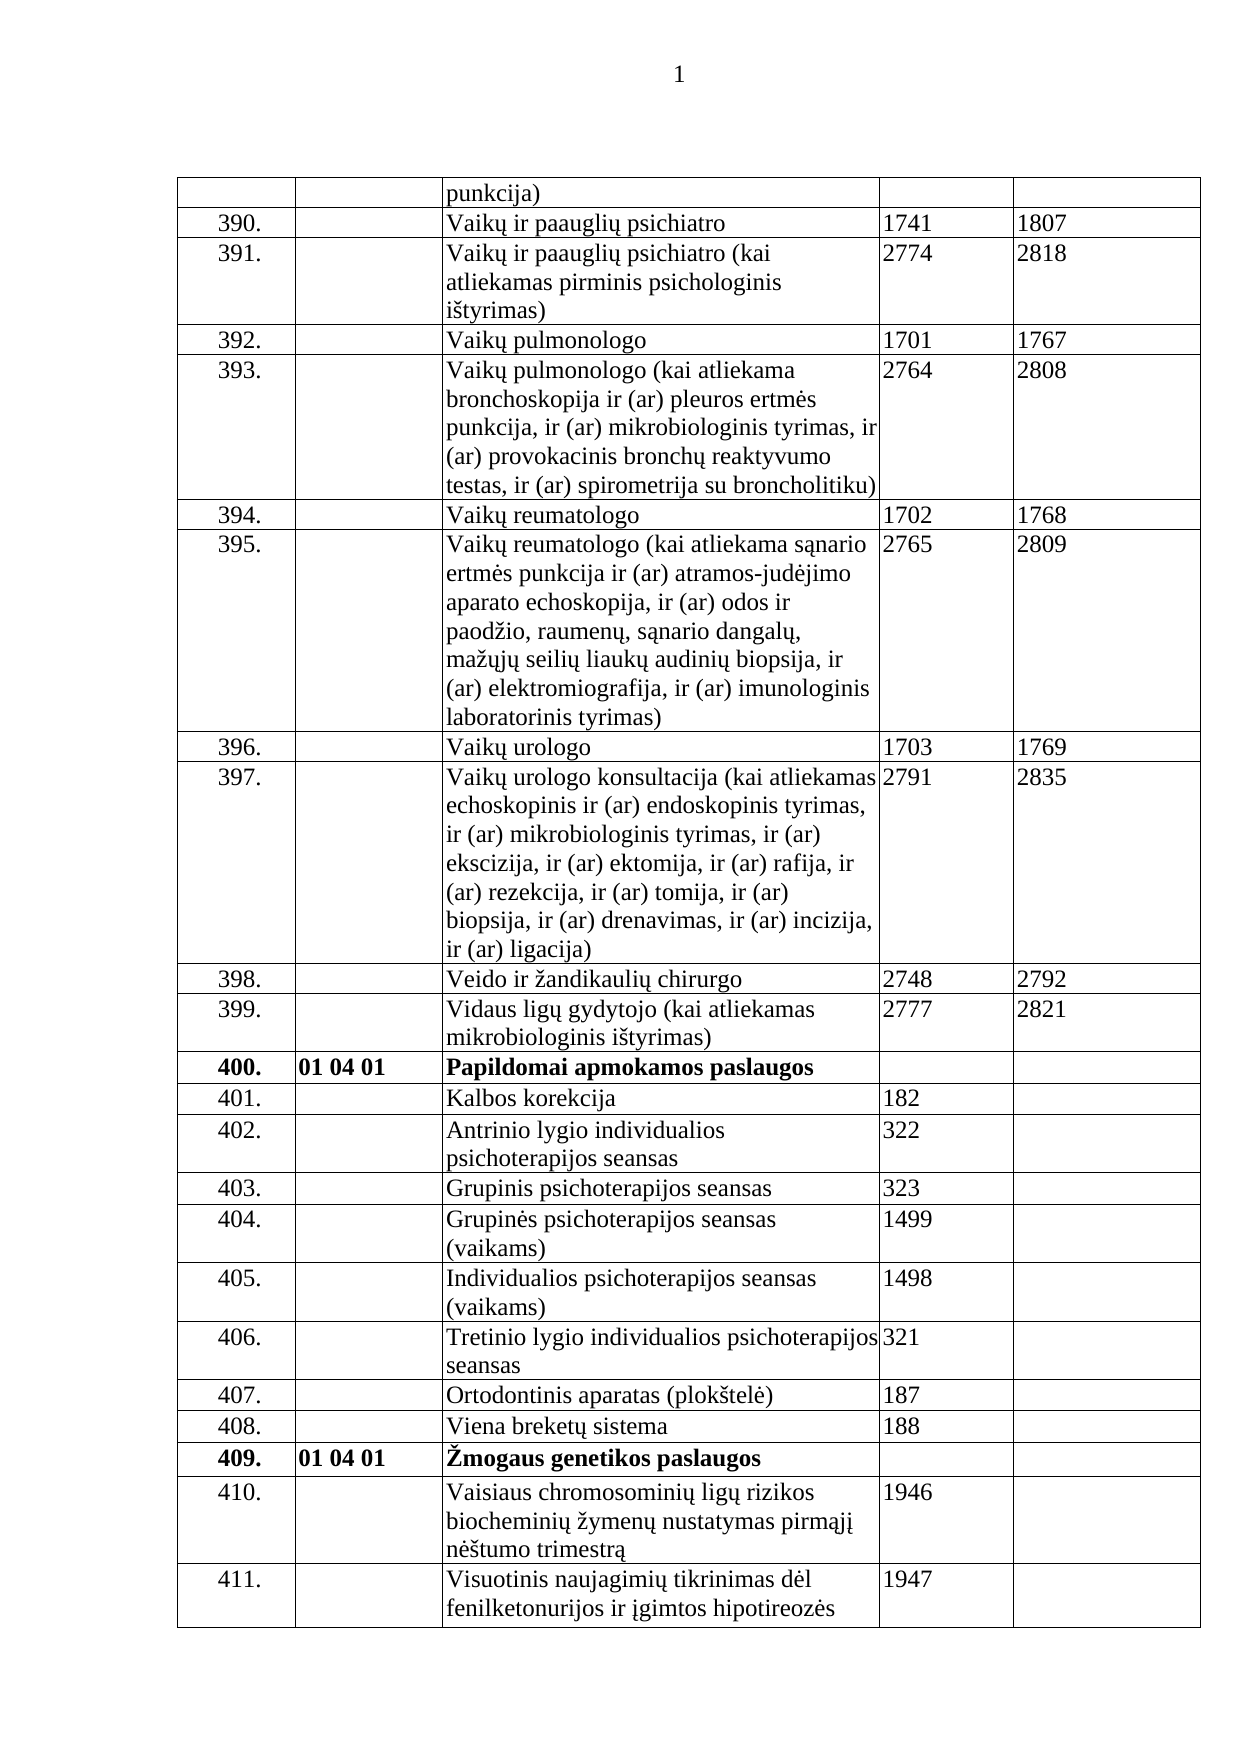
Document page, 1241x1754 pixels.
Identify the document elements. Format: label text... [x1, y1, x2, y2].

table_cell 398. [178, 964, 295, 993]
table_cell Kalbos korekcija [443, 1084, 879, 1114]
table_cell Visuotinis naujagimių tikrinimas dėl fenilketonurijos ir įgimtos hipotireozės [443, 1564, 879, 1627]
table_cell [296, 1115, 442, 1172]
table_cell 2809 [1014, 530, 1200, 731]
table_cell 411. [178, 1564, 295, 1627]
table_cell [296, 1263, 442, 1321]
table_cell 1702 [880, 500, 1013, 528]
table_cell [296, 1564, 442, 1627]
table_cell [1014, 1173, 1200, 1203]
table_cell Grupinės psichoterapijos seansas (vaikams) [443, 1205, 879, 1262]
table_cell Vaikų urologo konsultacija (kai atliekamas echoskopinis ir (ar) endoskopinis tyrimas, ir (ar) mikrobiologinis tyrimas, ir (ar) ekscizija, ir (ar) ektomija, ir (ar) rafija, ir (ar) rezekcija, ir (ar) tomija, ir (ar) biopsija, ir (ar) drenavimas, ir (ar) incizija, ir (ar) ligacija) [443, 762, 879, 963]
table_cell 322 [880, 1115, 1013, 1172]
table_cell 1498 [880, 1263, 1013, 1321]
table_cell 321 [880, 1322, 1013, 1379]
table_cell 402. [178, 1115, 295, 1172]
table_cell punkcija) [443, 178, 879, 207]
table_cell 1946 [880, 1477, 1013, 1563]
table_cell [296, 325, 442, 354]
table_cell Antrinio lygio individualios psichoterapijos seansas [443, 1115, 879, 1172]
table_cell 391. [178, 238, 295, 324]
table_cell [1014, 1443, 1200, 1476]
table_cell 403. [178, 1173, 295, 1203]
table_cell [1014, 1477, 1200, 1563]
table_cell 2777 [880, 994, 1013, 1051]
table_cell 1769 [1014, 732, 1200, 761]
table_cell [296, 178, 442, 207]
table_cell 187 [880, 1380, 1013, 1410]
table_cell [880, 1052, 1013, 1082]
table_cell 2765 [880, 530, 1013, 731]
table_cell 188 [880, 1411, 1013, 1442]
table_cell 408. [178, 1411, 295, 1442]
table_cell Viena breketų sistema [443, 1411, 879, 1442]
table_cell 2764 [880, 355, 1013, 499]
table_cell [296, 1380, 442, 1410]
table_cell Vidaus ligų gydytojo (kai atliekamas mikrobiologinis ištyrimas) [443, 994, 879, 1051]
table_cell 404. [178, 1205, 295, 1262]
table_cell Vaikų reumatologo (kai atliekama sąnario ertmės punkcija ir (ar) atramos-judėjimo aparato echoskopija, ir (ar) odos ir paodžio, raumenų, sąnario dangalų, mažųjų seilių liaukų audinių biopsija, ir (ar) elektromiografija, ir (ar) imunologinis laboratorinis tyrimas) [443, 530, 879, 731]
table_cell 2791 [880, 762, 1013, 963]
table_cell 2818 [1014, 238, 1200, 324]
table_cell [880, 1443, 1013, 1476]
table_cell Veido ir žandikaulių chirurgo [443, 964, 879, 993]
table_cell 1741 [880, 208, 1013, 237]
table_cell 182 [880, 1084, 1013, 1114]
table_cell [296, 762, 442, 963]
table_cell [296, 1411, 442, 1442]
table_cell [1014, 1263, 1200, 1321]
table_cell Vaikų ir paauglių psichiatro [443, 208, 879, 237]
table_cell Vaikų reumatologo [443, 500, 879, 528]
table_cell Tretinio lygio individualios psichoterapijos seansas [443, 1322, 879, 1379]
table_cell 1768 [1014, 500, 1200, 528]
table_cell 392. [178, 325, 295, 354]
table_cell [296, 500, 442, 528]
table_cell [296, 964, 442, 993]
table_cell 2748 [880, 964, 1013, 993]
table_cell 395. [178, 530, 295, 731]
table_cell [1014, 1205, 1200, 1262]
table_cell [1014, 1322, 1200, 1379]
table_cell 1947 [880, 1564, 1013, 1627]
table_cell 2774 [880, 238, 1013, 324]
table_cell [296, 1084, 442, 1114]
table_cell 397. [178, 762, 295, 963]
table_cell [296, 732, 442, 761]
table_cell 407. [178, 1380, 295, 1410]
table_cell 400. [178, 1052, 295, 1082]
table_cell [296, 1205, 442, 1262]
table_cell [296, 530, 442, 731]
table_cell 405. [178, 1263, 295, 1321]
table_cell 410. [178, 1477, 295, 1563]
table_cell [1014, 1084, 1200, 1114]
table_cell Vaikų pulmonologo [443, 325, 879, 354]
table_cell 1701 [880, 325, 1013, 354]
table_cell Vaikų pulmonologo (kai atliekama bronchoskopija ir (ar) pleuros ertmės punkcija, ir (ar) mikrobiologinis tyrimas, ir (ar) provokacinis bronchų reaktyvumo testas, ir (ar) spirometrija su broncholitiku) [443, 355, 879, 499]
table_cell 1807 [1014, 208, 1200, 237]
table_cell 1499 [880, 1205, 1013, 1262]
table_cell [296, 1477, 442, 1563]
table_cell Žmogaus genetikos paslaugos [443, 1443, 879, 1476]
table_cell [1014, 178, 1200, 207]
table_cell [296, 355, 442, 499]
table_cell [880, 178, 1013, 207]
table_cell 401. [178, 1084, 295, 1114]
table_cell 2821 [1014, 994, 1200, 1051]
table_cell 390. [178, 208, 295, 237]
table_cell Grupinis psichoterapijos seansas [443, 1173, 879, 1203]
table_cell 01 04 01 [296, 1052, 442, 1082]
table_cell 2792 [1014, 964, 1200, 993]
table_cell [296, 208, 442, 237]
table_cell 2835 [1014, 762, 1200, 963]
table_cell [1014, 1115, 1200, 1172]
table_cell [296, 1322, 442, 1379]
table_cell 1703 [880, 732, 1013, 761]
table_cell Vaisiaus chromosominių ligų rizikos biocheminių žymenų nustatymas pirmąjį nėštumo trimestrą [443, 1477, 879, 1563]
table_cell 1767 [1014, 325, 1200, 354]
table_cell [1014, 1564, 1200, 1627]
table_cell [1014, 1411, 1200, 1442]
table_cell 396. [178, 732, 295, 761]
table_cell [296, 994, 442, 1051]
table_cell Individualios psichoterapijos seansas (vaikams) [443, 1263, 879, 1321]
table_cell 399. [178, 994, 295, 1051]
table_cell 2808 [1014, 355, 1200, 499]
table_cell 394. [178, 500, 295, 528]
table_cell [296, 1173, 442, 1203]
table_cell [178, 178, 295, 207]
table_cell Ortodontinis aparatas (plokštelė) [443, 1380, 879, 1410]
table_cell 409. [178, 1443, 295, 1476]
table_cell Papildomai apmokamos paslaugos [443, 1052, 879, 1082]
table_cell 323 [880, 1173, 1013, 1203]
table_cell [296, 238, 442, 324]
table_cell [1014, 1380, 1200, 1410]
table_cell [1014, 1052, 1200, 1082]
table_cell 01 04 01 [296, 1443, 442, 1476]
table_cell 393. [178, 355, 295, 499]
table_cell 406. [178, 1322, 295, 1379]
table_cell Vaikų ir paauglių psichiatro (kai atliekamas pirminis psichologinis ištyrimas) [443, 238, 879, 324]
table_cell Vaikų urologo [443, 732, 879, 761]
